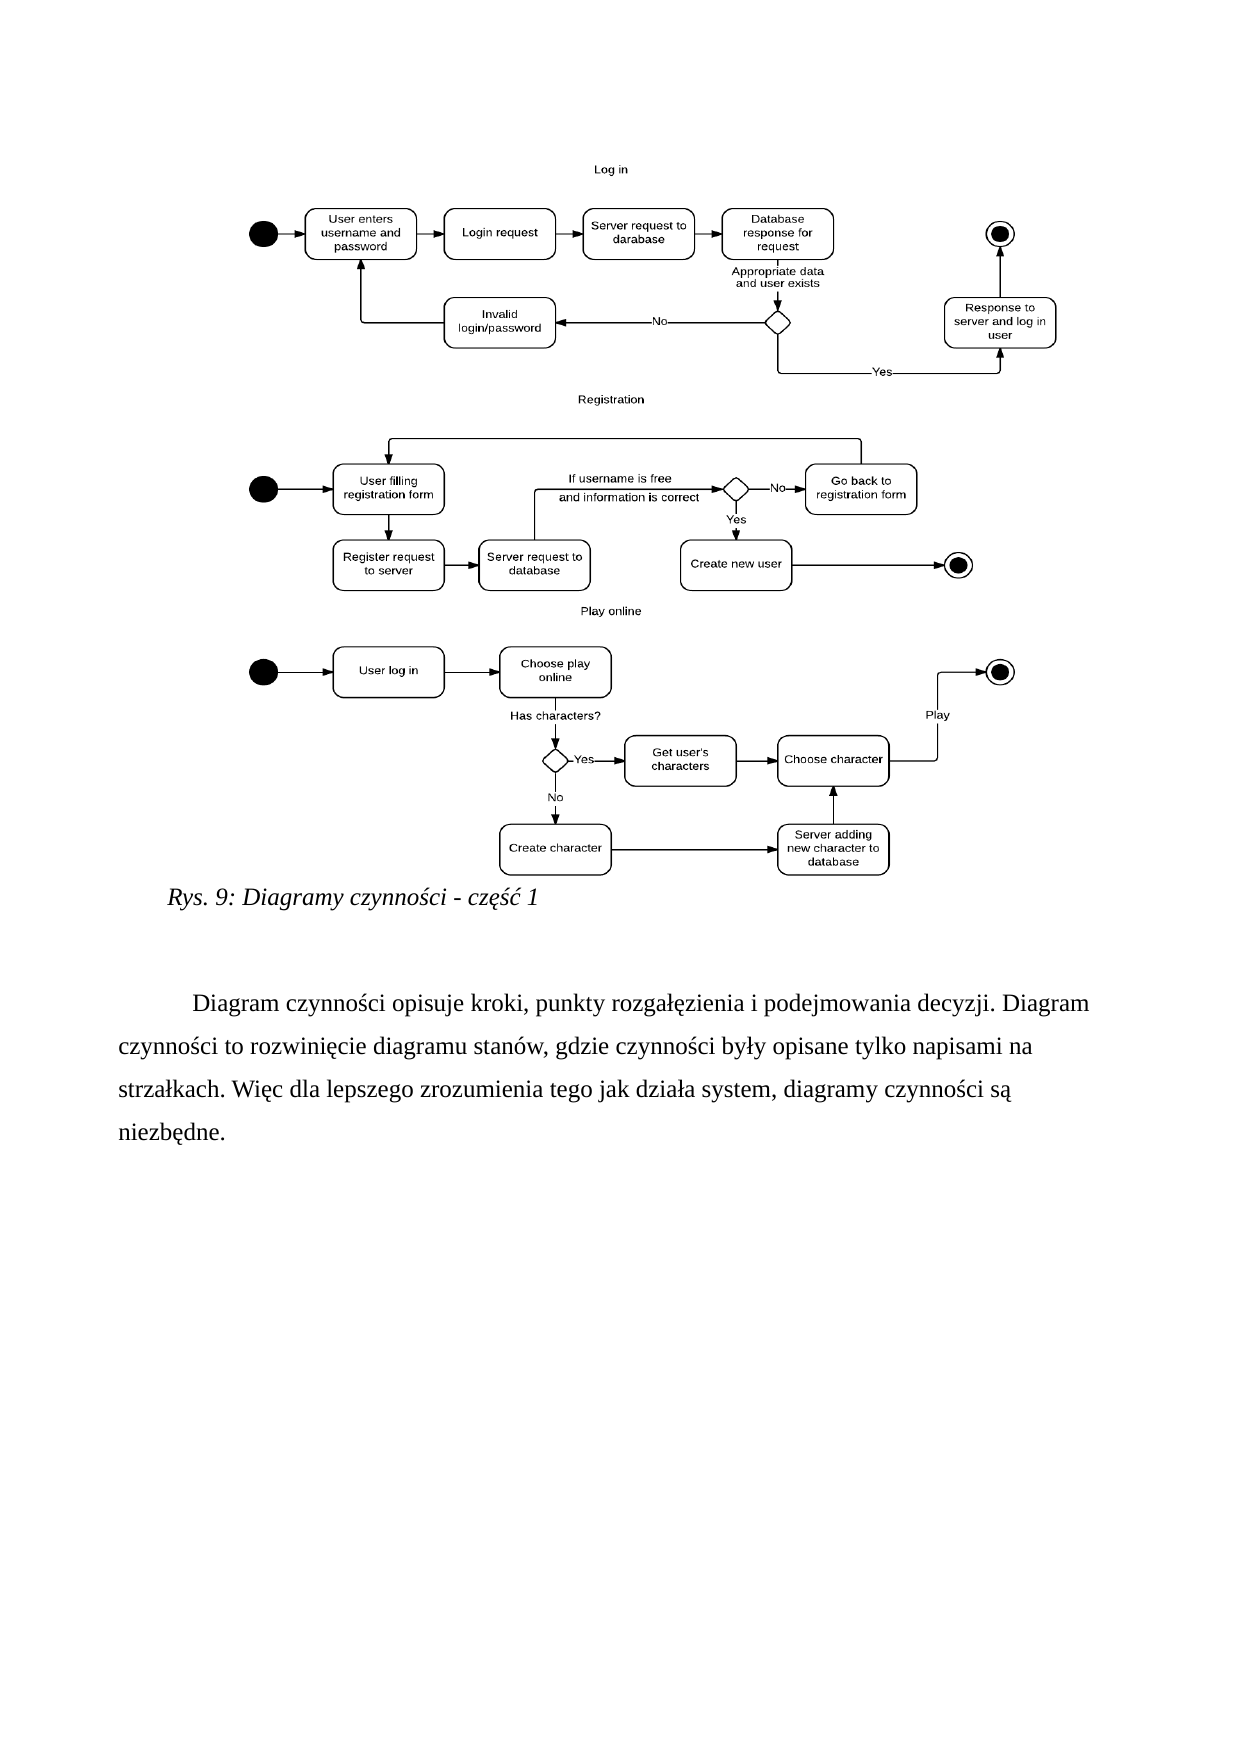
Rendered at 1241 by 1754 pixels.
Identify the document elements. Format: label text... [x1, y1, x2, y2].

text Rys. 9: Diagramy czynności - część 1 [167, 883, 1111, 911]
picture [167, 145, 1111, 883]
text Diagram czynności opisuje kroki, punkty rozgałęzienia i podejmowania decyzji. Diagram czynności to rozwinięcie diagramu stanów, gdzie czynności były opisane tylko napisami na strzałkach. Więc dla lepszego zrozumienia tego jak działa system, diagramy czynności są niezbędne. [118, 988, 1122, 1146]
